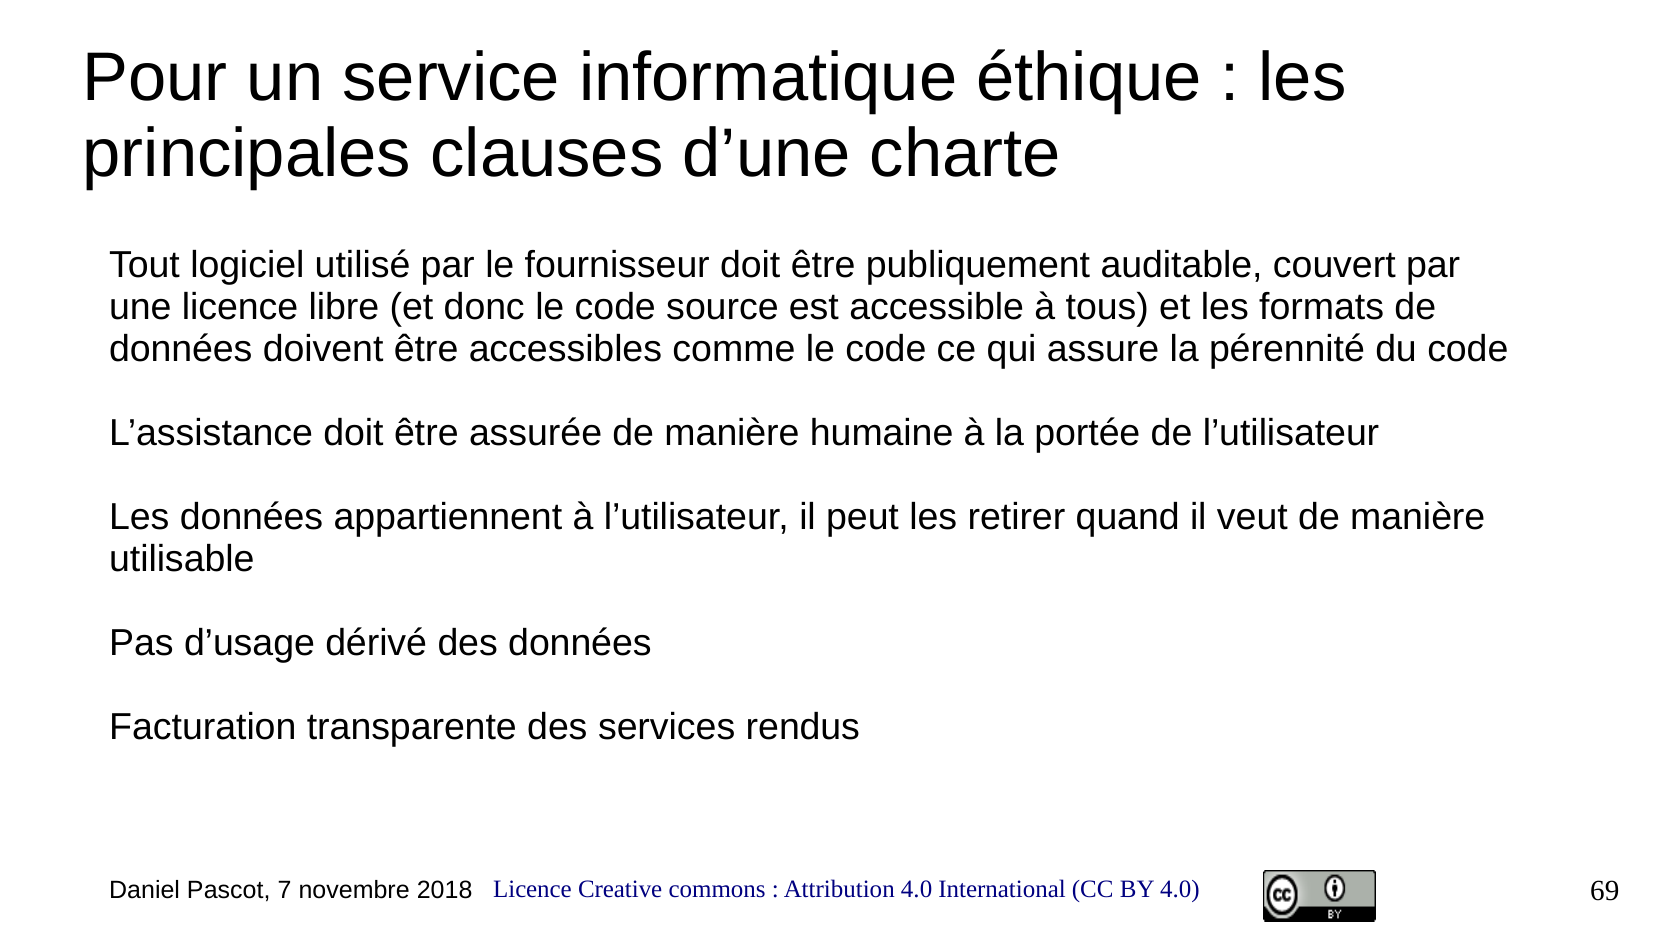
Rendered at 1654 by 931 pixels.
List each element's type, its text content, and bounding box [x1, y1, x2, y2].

title Pour un service informatique éthique : les principales clauses d’une charte [82, 37, 1571, 193]
text_box Tout logiciel utilisé par le fournisseur doit être publiquement auditable, couvert par une licence libre (et donc le code source est accessible à tous) et les formats de données doivent être accessibles comme le code ce qui assure la pérennité du code L’assistance doit être assurée de manière humaine à la portée de l’utilisateur Les données appartiennent à l’utilisateur, il peut les retirer quand il veut de manière utilisable Pas d’usage dérivé des données Facturation transparente des services rendus [94, 235, 1524, 839]
picture [1263, 870, 1376, 922]
